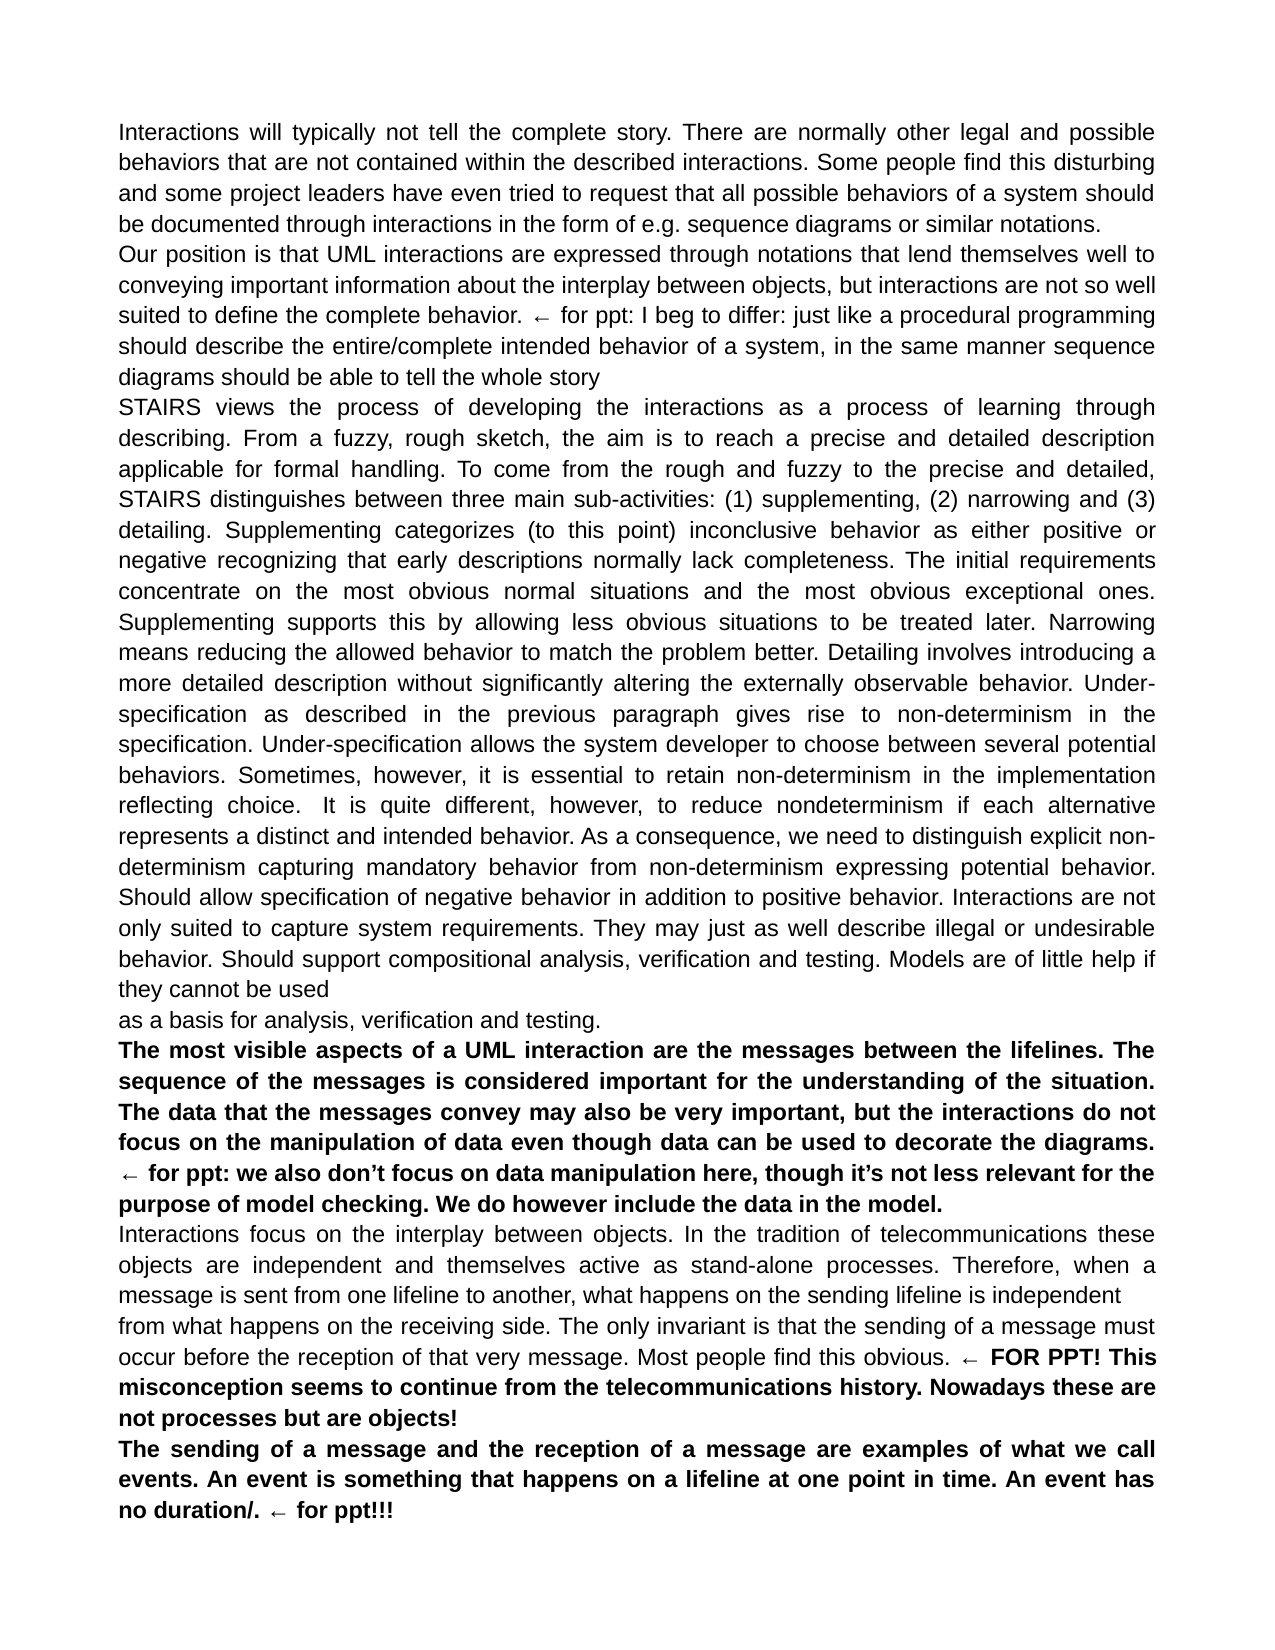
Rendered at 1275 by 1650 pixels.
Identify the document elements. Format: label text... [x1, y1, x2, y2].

text Our position is that UML interactions are expressed through notations that lend themselves well to conveying important information about the interplay between objects, but interactions are not so well suited to define the complete behavior. ← for ppt: I beg to differ: just like a procedural programming should describe the entire/complete intended behavior of a system, in the same manner sequence diagrams should be able to tell the whole story [118, 241, 1157, 390]
text The most visible aspects of a UML interaction are the messages between the lifelines. The sequence of the messages is considered important for the understanding of the situation. The data that the messages convey may also be very important, but the interactions do not focus on the manipulation of data even though data can be used to decorate the diagrams. ← for ppt: we also don’t focus on data manipulation here, though it’s not less relevant for the purpose of model checking. We do however include the data in the model. [118, 1037, 1157, 1217]
text The sending of a message and the reception of a message are examples of what we call events. An event is something that happens on a lifeline at one point in time. An event has no duration/. ← for ppt!!! [118, 1435, 1157, 1523]
text from what happens on the receiving side. The only invariant is that the sending of a message must occur before the reception of that very message. Most people find this obvious. ← FOR PPT! This misconception seems to continue from the telecommunications history. Nowadays these are not processes but are objects! [118, 1312, 1157, 1431]
text as a basis for analysis, verification and testing. [118, 1006, 1157, 1033]
text Interactions will typically not tell the complete story. There are normally other legal and possible behaviors that are not contained within the described interactions. Some people find this disturbing and some project leaders have even tried to request that all possible behaviors of a system should be documented through interactions in the form of e.g. sequence diagrams or similar notations. [118, 118, 1157, 237]
text Interactions focus on the interplay between objects. In the tradition of telecommunications these objects are independent and themselves active as stand-alone processes. Therefore, when a message is sent from one lifeline to another, what happens on the sending lifeline is independent [118, 1221, 1157, 1309]
text STAIRS views the process of developing the interactions as a process of learning through describing. From a fuzzy, rough sketch, the aim is to reach a precise and detailed description applicable for formal handling. To come from the rough and fuzzy to the precise and detailed, STAIRS distinguishes between three main sub-activities: (1) supplementing, (2) narrowing and (3) detailing. Supplementing categorizes (to this point) inconclusive behavior as either positive or negative recognizing that early descriptions normally lack completeness. The initial requirements concentrate on the most obvious normal situations and the most obvious exceptional ones. Supplementing supports this by allowing less obvious situations to be treated later. Narrowing means reducing the allowed behavior to match the problem better. Detailing involves introducing a more detailed description without significantly altering the externally observable behavior. Under-specification as described in the previous paragraph gives rise to non-determinism in the specification. Under-specification allows the system developer to choose between several potential behaviors. Sometimes, however, it is essential to retain non-determinism in the implementation reflecting choice. It is quite different, however, to reduce nondeterminism if each alternative represents a distinct and intended behavior. As a consequence, we need to distinguish explicit non-determinism capturing mandatory behavior from non-determinism expressing potential behavior. Should allow specification of negative behavior in addition to positive behavior. Interactions are not only suited to capture system requirements. They may just as well describe illegal or undesirable behavior. Should support compositional analysis, verification and testing. Models are of little help if they cannot be used [118, 394, 1157, 1002]
